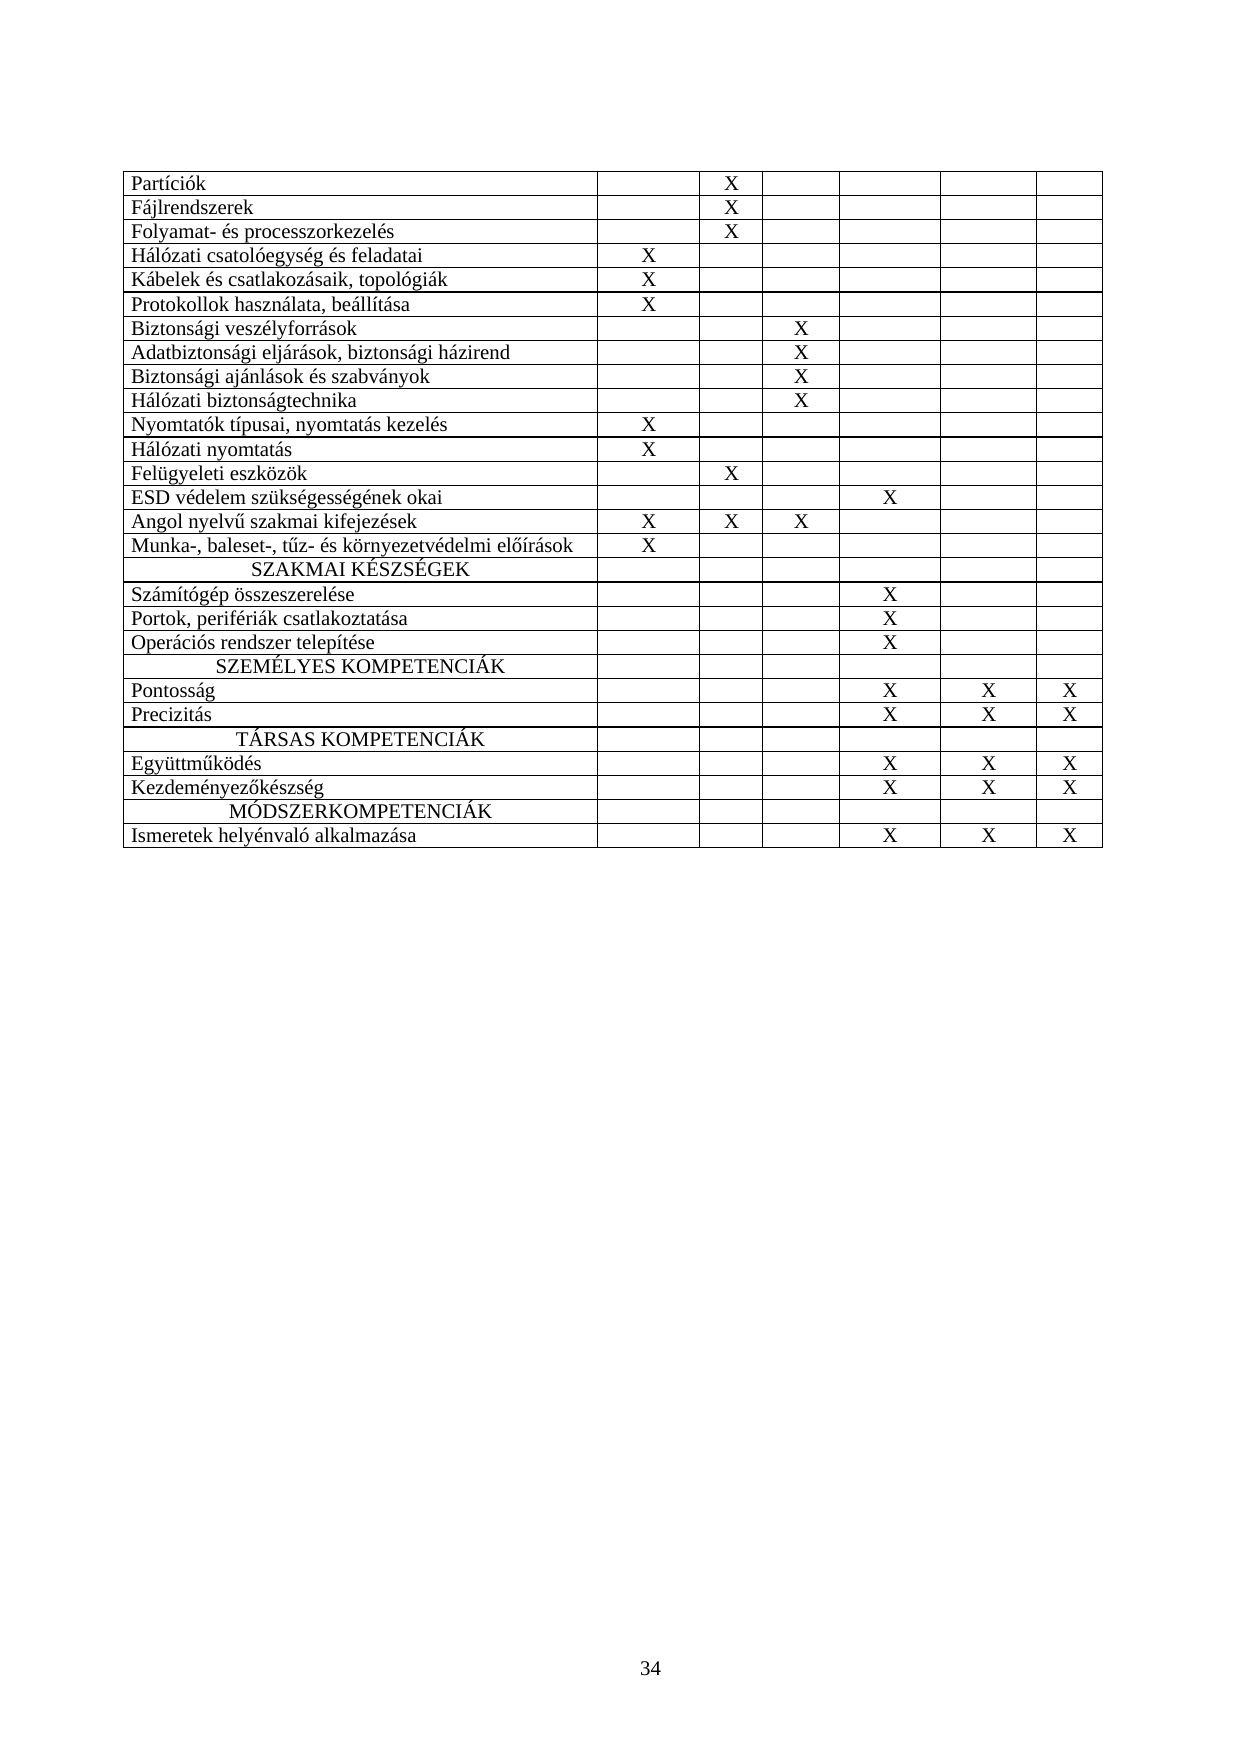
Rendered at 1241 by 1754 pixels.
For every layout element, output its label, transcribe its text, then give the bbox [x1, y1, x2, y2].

table_cell [941, 655, 1036, 678]
table_cell [941, 220, 1036, 243]
table_cell [700, 413, 762, 436]
table_cell [763, 196, 839, 219]
table_cell [700, 486, 762, 509]
table_cell [840, 389, 940, 412]
table_cell [763, 268, 839, 291]
table_cell TÁRSAS KOMPETENCIÁK [124, 728, 597, 751]
table_cell Kezdeményezőkészség [124, 776, 597, 799]
table_cell [1037, 655, 1102, 678]
table_cell X [1037, 703, 1102, 726]
table_cell [763, 220, 839, 243]
table_cell X [598, 293, 699, 316]
table_cell [1037, 293, 1102, 316]
table_cell Számítógép összeszerelése [124, 583, 597, 606]
table_cell X [598, 534, 699, 557]
table_cell [700, 607, 762, 630]
table_cell Protokollok használata, beállítása [124, 293, 597, 316]
table_cell [840, 293, 940, 316]
table_cell X [840, 583, 940, 606]
table_cell [840, 244, 940, 267]
table_cell [1037, 317, 1102, 340]
table_cell [763, 607, 839, 630]
table_cell Munka-, baleset-, tűz- és környezetvédelmi előírások [124, 534, 597, 557]
table_cell [700, 438, 762, 461]
table_cell X [941, 824, 1036, 847]
table_cell X [840, 776, 940, 799]
table_cell [763, 462, 839, 485]
table_cell X [941, 703, 1036, 726]
table_cell [941, 510, 1036, 533]
table_cell [763, 728, 839, 751]
table_cell [1037, 728, 1102, 751]
table_cell X [763, 317, 839, 340]
table_cell [1037, 510, 1102, 533]
table_cell [1037, 413, 1102, 436]
table_cell [941, 365, 1036, 388]
table_cell [941, 631, 1036, 654]
table_cell X [598, 438, 699, 461]
table_cell [700, 752, 762, 775]
table_cell [840, 268, 940, 291]
table_cell [700, 679, 762, 702]
table_cell [598, 389, 699, 412]
table_cell [700, 534, 762, 557]
table_cell [700, 558, 762, 581]
table_cell MÓDSZERKOMPETENCIÁK [124, 800, 597, 823]
table_cell [700, 293, 762, 316]
table_cell [1037, 534, 1102, 557]
table_cell [598, 800, 699, 823]
table_cell [840, 172, 940, 195]
table_cell [763, 172, 839, 195]
table_cell X [941, 776, 1036, 799]
table_cell [941, 462, 1036, 485]
table_cell SZAKMAI KÉSZSÉGEK [124, 558, 597, 581]
table_cell [1037, 583, 1102, 606]
table_cell [941, 486, 1036, 509]
table_cell [1037, 172, 1102, 195]
table_cell [840, 728, 940, 751]
table_cell [700, 317, 762, 340]
table_cell [763, 293, 839, 316]
table_cell [700, 365, 762, 388]
table_cell X [840, 703, 940, 726]
table_cell [763, 534, 839, 557]
table_cell [941, 293, 1036, 316]
table_cell [1037, 462, 1102, 485]
table_cell [598, 631, 699, 654]
table_cell [598, 583, 699, 606]
table_cell [598, 655, 699, 678]
table_cell X [1037, 776, 1102, 799]
table_cell [1037, 631, 1102, 654]
table_cell [763, 244, 839, 267]
table_cell [1037, 365, 1102, 388]
table_cell SZEMÉLYES KOMPETENCIÁK [124, 655, 597, 678]
table_cell [763, 583, 839, 606]
table_cell [700, 389, 762, 412]
table_cell Adatbiztonsági eljárások, biztonsági házirend [124, 341, 597, 364]
table_cell [598, 824, 699, 847]
table_cell [763, 486, 839, 509]
table_cell [840, 655, 940, 678]
table_cell Ismeretek helyénvaló alkalmazása [124, 824, 597, 847]
table_cell [598, 317, 699, 340]
table_cell [598, 341, 699, 364]
table_cell [1037, 607, 1102, 630]
table_cell X [840, 607, 940, 630]
table_cell [1037, 389, 1102, 412]
table_cell [941, 534, 1036, 557]
table_cell X [840, 631, 940, 654]
table_cell X [763, 365, 839, 388]
table_cell [700, 631, 762, 654]
table_cell X [840, 752, 940, 775]
table_cell [598, 776, 699, 799]
table_cell X [700, 196, 762, 219]
table_cell Biztonsági ajánlások és szabványok [124, 365, 597, 388]
table_cell Hálózati nyomtatás [124, 438, 597, 461]
table_cell Hálózati biztonságtechnika [124, 389, 597, 412]
table_cell Biztonsági veszélyforrások [124, 317, 597, 340]
table_cell [763, 776, 839, 799]
table_cell [1037, 341, 1102, 364]
table_cell Hálózati csatolóegység és feladatai [124, 244, 597, 267]
table_cell [941, 172, 1036, 195]
table_cell X [598, 268, 699, 291]
table_cell [1037, 486, 1102, 509]
table_cell X [598, 510, 699, 533]
table_cell [840, 558, 940, 581]
table_cell [1037, 558, 1102, 581]
table_cell [598, 486, 699, 509]
table_cell [598, 558, 699, 581]
table_cell ESD védelem szükségességének okai [124, 486, 597, 509]
table_cell [840, 510, 940, 533]
table_cell [598, 703, 699, 726]
table_cell [598, 462, 699, 485]
table_cell [840, 365, 940, 388]
table_cell [941, 800, 1036, 823]
table_cell [840, 534, 940, 557]
table_cell [598, 752, 699, 775]
table_cell Partíciók [124, 172, 597, 195]
table_cell X [941, 679, 1036, 702]
table_cell X [598, 413, 699, 436]
table_cell [700, 655, 762, 678]
table_cell [941, 728, 1036, 751]
table_cell X [700, 510, 762, 533]
table_cell [941, 317, 1036, 340]
table_cell X [840, 824, 940, 847]
table_cell [763, 800, 839, 823]
table_cell [1037, 268, 1102, 291]
table_cell [1037, 244, 1102, 267]
table_cell X [840, 486, 940, 509]
table_cell [763, 703, 839, 726]
table_cell X [700, 172, 762, 195]
table_cell [941, 341, 1036, 364]
table_cell Folyamat- és processzorkezelés [124, 220, 597, 243]
table_cell X [763, 510, 839, 533]
table_cell [840, 341, 940, 364]
table_cell [941, 268, 1036, 291]
table_cell [763, 631, 839, 654]
table_cell [840, 196, 940, 219]
table_cell [700, 728, 762, 751]
table_cell Együttműködés [124, 752, 597, 775]
table_cell [763, 558, 839, 581]
table_cell X [763, 389, 839, 412]
table_cell [941, 196, 1036, 219]
table_cell Portok, perifériák csatlakoztatása [124, 607, 597, 630]
table_cell [763, 413, 839, 436]
table_cell [598, 728, 699, 751]
table_cell [941, 583, 1036, 606]
table_cell X [700, 220, 762, 243]
table_cell [598, 679, 699, 702]
table_cell [1037, 800, 1102, 823]
table_cell [763, 438, 839, 461]
table_cell [1037, 196, 1102, 219]
table_cell X [1037, 824, 1102, 847]
table_cell [941, 607, 1036, 630]
table_cell [840, 462, 940, 485]
table_cell [941, 244, 1036, 267]
table_cell Pontosság [124, 679, 597, 702]
table_cell [598, 172, 699, 195]
table_cell [941, 413, 1036, 436]
table_cell [700, 824, 762, 847]
table_cell [700, 268, 762, 291]
table_cell [700, 583, 762, 606]
table_cell X [840, 679, 940, 702]
table_cell [840, 317, 940, 340]
table_cell [840, 438, 940, 461]
table_cell [700, 703, 762, 726]
table_cell [840, 220, 940, 243]
table_cell X [941, 752, 1036, 775]
table_cell [763, 679, 839, 702]
table_cell Felügyeleti eszközök [124, 462, 597, 485]
table_cell [700, 800, 762, 823]
table_cell [941, 438, 1036, 461]
table_cell [941, 389, 1036, 412]
table_cell [840, 800, 940, 823]
table_cell [1037, 438, 1102, 461]
table_cell X [1037, 679, 1102, 702]
table_cell [941, 558, 1036, 581]
table_cell [598, 196, 699, 219]
table_cell [700, 341, 762, 364]
table_cell X [598, 244, 699, 267]
table_cell [598, 220, 699, 243]
table_cell [1037, 220, 1102, 243]
table_cell [763, 752, 839, 775]
table_cell X [1037, 752, 1102, 775]
table_cell X [763, 341, 839, 364]
table_cell [763, 824, 839, 847]
table_cell Kábelek és csatlakozásaik, topológiák [124, 268, 597, 291]
table_cell Operációs rendszer telepítése [124, 631, 597, 654]
table_cell Angol nyelvű szakmai kifejezések [124, 510, 597, 533]
table_cell [700, 244, 762, 267]
table_cell [840, 413, 940, 436]
table_cell X [700, 462, 762, 485]
table_cell Nyomtatók típusai, nyomtatás kezelés [124, 413, 597, 436]
table_cell Precizitás [124, 703, 597, 726]
table_cell [700, 776, 762, 799]
table_cell [763, 655, 839, 678]
table_cell Fájlrendszerek [124, 196, 597, 219]
table_cell [598, 607, 699, 630]
table_cell [598, 365, 699, 388]
